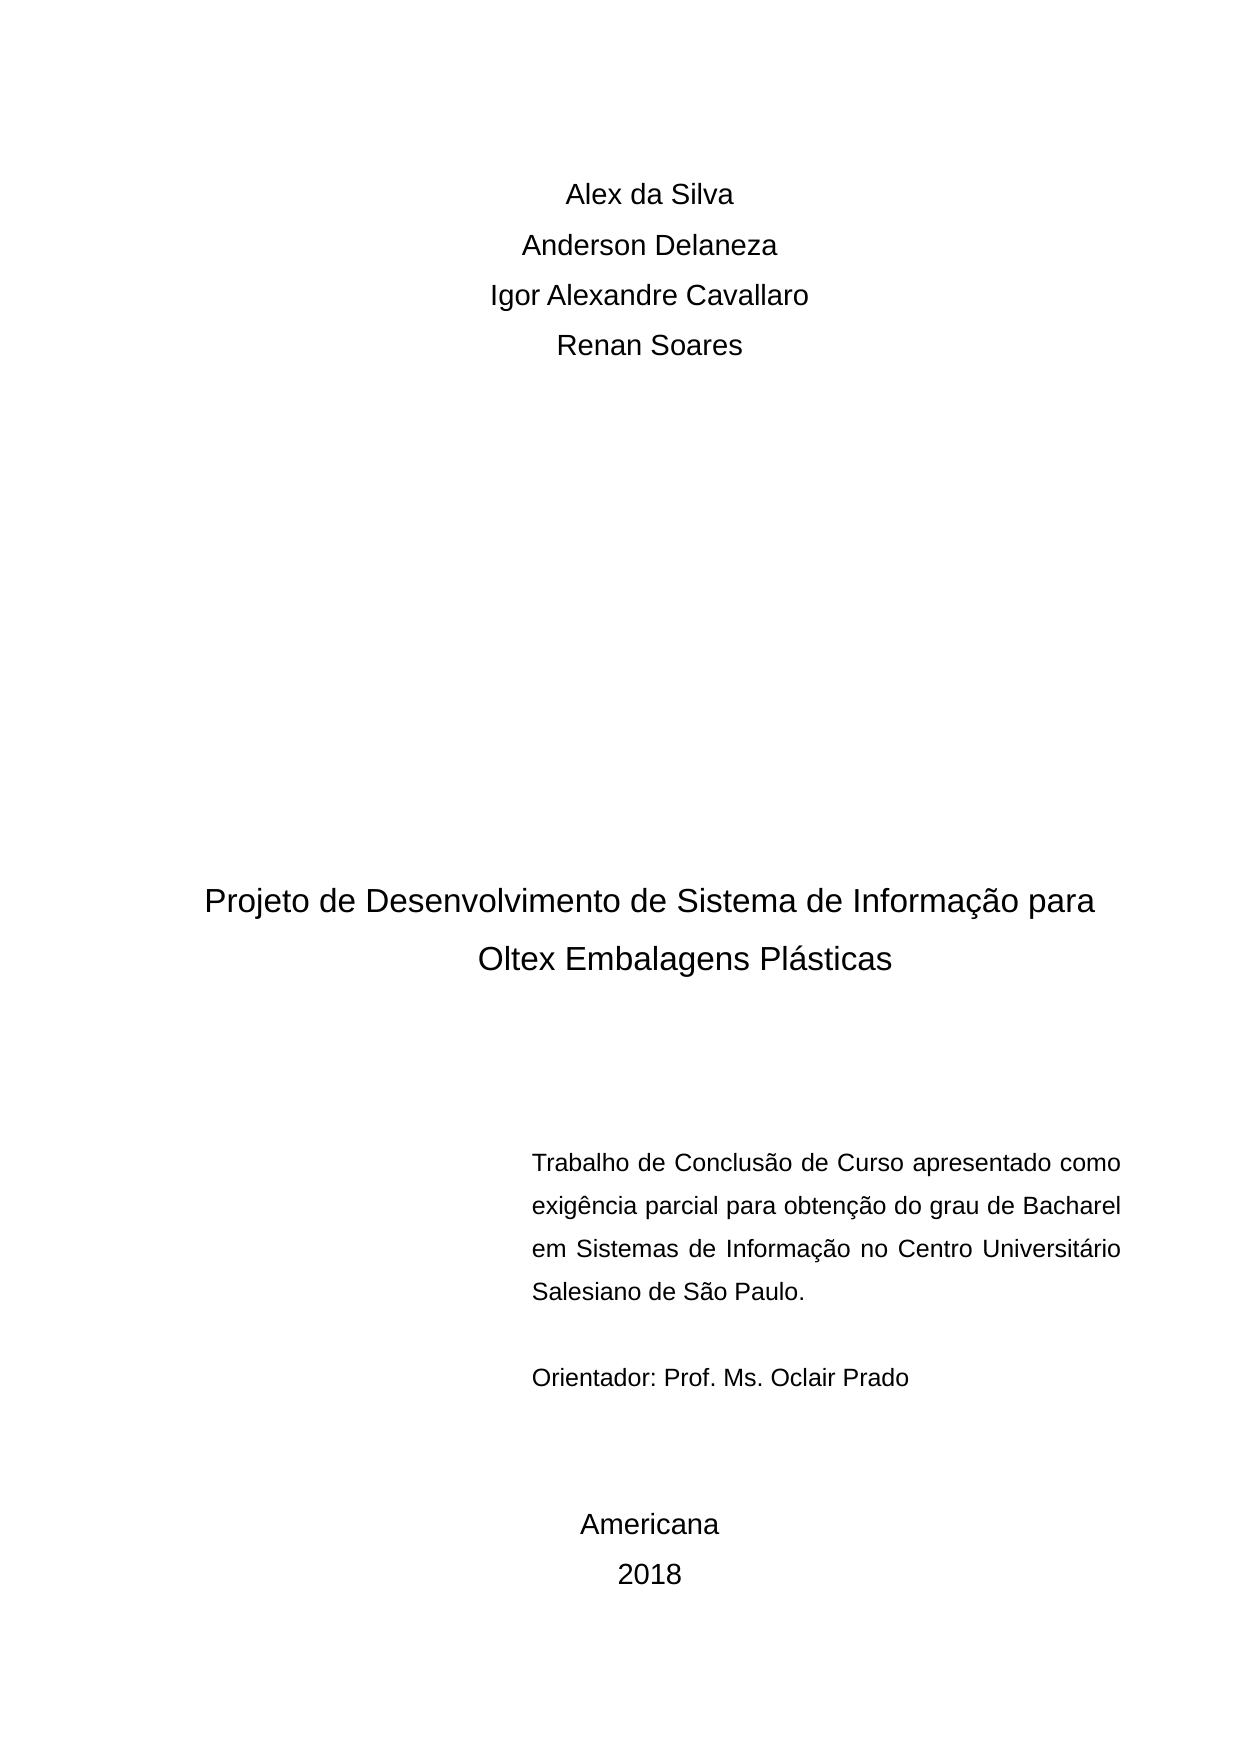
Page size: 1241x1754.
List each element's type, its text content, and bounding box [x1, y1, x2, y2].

text Orientador: Prof. Ms. Oclair Prado [532, 1363, 1122, 1392]
text 2018 [177, 1557, 1122, 1591]
text Oltex Embalagens Plásticas [177, 939, 1122, 978]
text Projeto de Desenvolvimento de Sistema de Informação para [177, 882, 1122, 920]
text Anderson Delaneza [177, 227, 1122, 261]
text Renan Soares [177, 328, 1122, 362]
text Americana [177, 1507, 1122, 1541]
text Alex da Silva [177, 177, 1122, 211]
text Igor Alexandre Cavallaro [177, 278, 1122, 311]
text Trabalho de Conclusão de Curso apresentado como exigência parcial para obtenção do grau de Bacharel em Sistemas de Informação no Centro Universitário Salesiano de São Paulo. [532, 1148, 1122, 1306]
